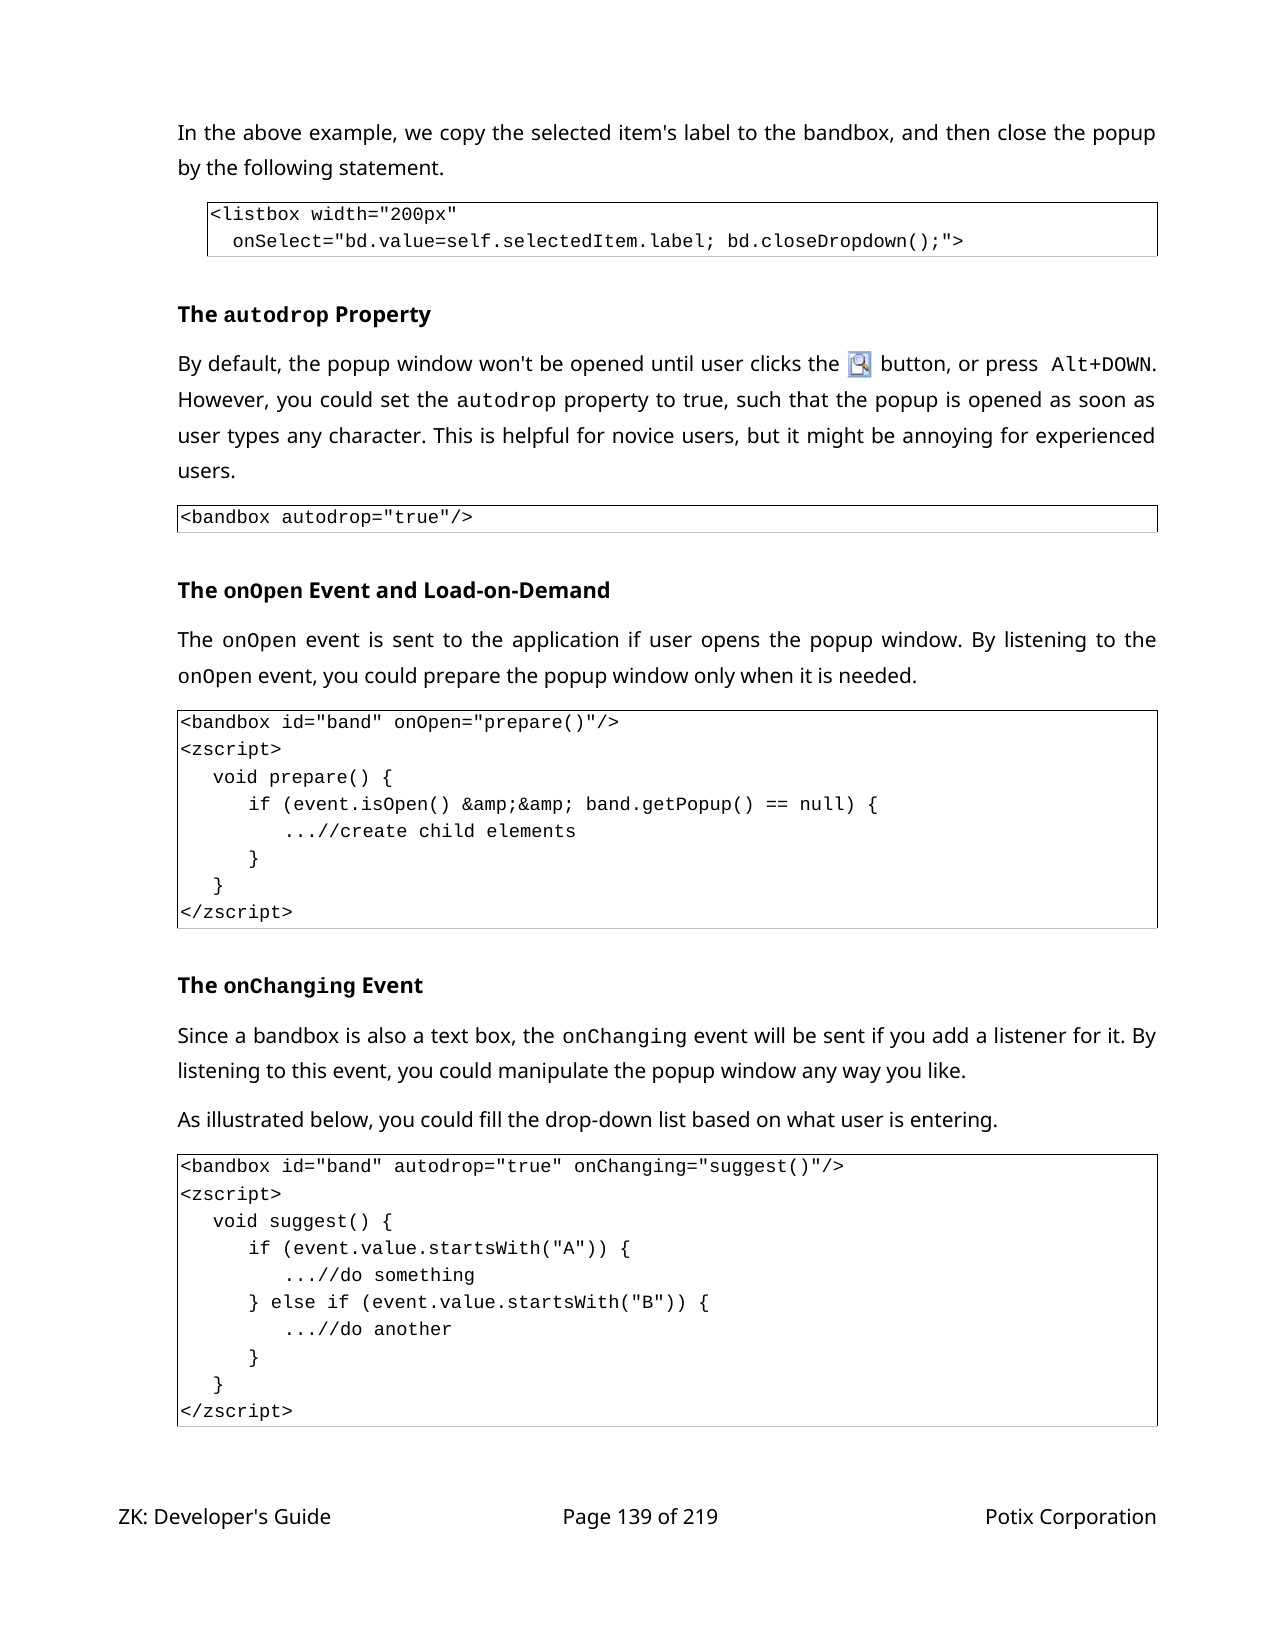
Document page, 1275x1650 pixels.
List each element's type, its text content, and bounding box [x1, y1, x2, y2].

text <bandbox autodrop="true"/> [178, 506, 1157, 532]
text if (event.value.startsWith("A")) { [178, 1236, 1157, 1260]
text ...//do something [178, 1263, 1157, 1287]
text } [178, 1372, 1157, 1396]
text void prepare() { [178, 764, 1157, 789]
text </zscript> [178, 1399, 1157, 1426]
picture [847, 350, 874, 379]
text <zscript> [178, 737, 1157, 762]
text void suggest() { [178, 1208, 1157, 1233]
text ...//create child elements [178, 819, 1157, 843]
text Since a bandbox is also a text box, the onChanging event will be sent if you add a listener for it. By listening to this event, you could manipulate the popup window any way you like. [177, 1021, 1157, 1085]
text The onOpen event is sent to the application if user opens the popup window. By listening to the onOpen event, you could prepare the popup window only when it is needed. [177, 625, 1157, 689]
text } [178, 846, 1157, 870]
text As illustrated below, you could fill the drop-down list based on what user is entering. [177, 1105, 1157, 1133]
text In the above example, we copy the selected item's label to the bandbox, and then close the popup by the following statement. [177, 118, 1157, 182]
text <bandbox id="band" autodrop="true" onChanging="suggest()"/> [178, 1155, 1157, 1178]
text } else if (event.value.startsWith("B")) { [178, 1290, 1157, 1314]
text } [178, 873, 1157, 897]
subtitle The autodrop Property [177, 298, 1157, 329]
text <listbox width="200px" onSelect="bd.value=self.selectedItem.label; bd.closeDropdown();"> [208, 203, 1157, 256]
text <bandbox id="band" onOpen="prepare()"/> [178, 711, 1157, 734]
subtitle The onOpen Event and Load-on-Demand [177, 575, 1157, 605]
text } [178, 1344, 1157, 1369]
text <zscript> [178, 1181, 1157, 1206]
subtitle The onChanging Event [177, 970, 1157, 1000]
text if (event.isOpen() &amp;&amp; band.getPopup() == null) { [178, 792, 1157, 816]
text By default, the popup window won't be opened until user clicks the button, or press Alt+DOWN. However, you could set the autodrop property to true, such that the popup is opened as soon as user types any character. This is helpful for novice users, but it might be annoying for experienced users. [177, 349, 1157, 484]
text </zscript> [178, 900, 1157, 928]
text ...//do another [178, 1317, 1157, 1342]
